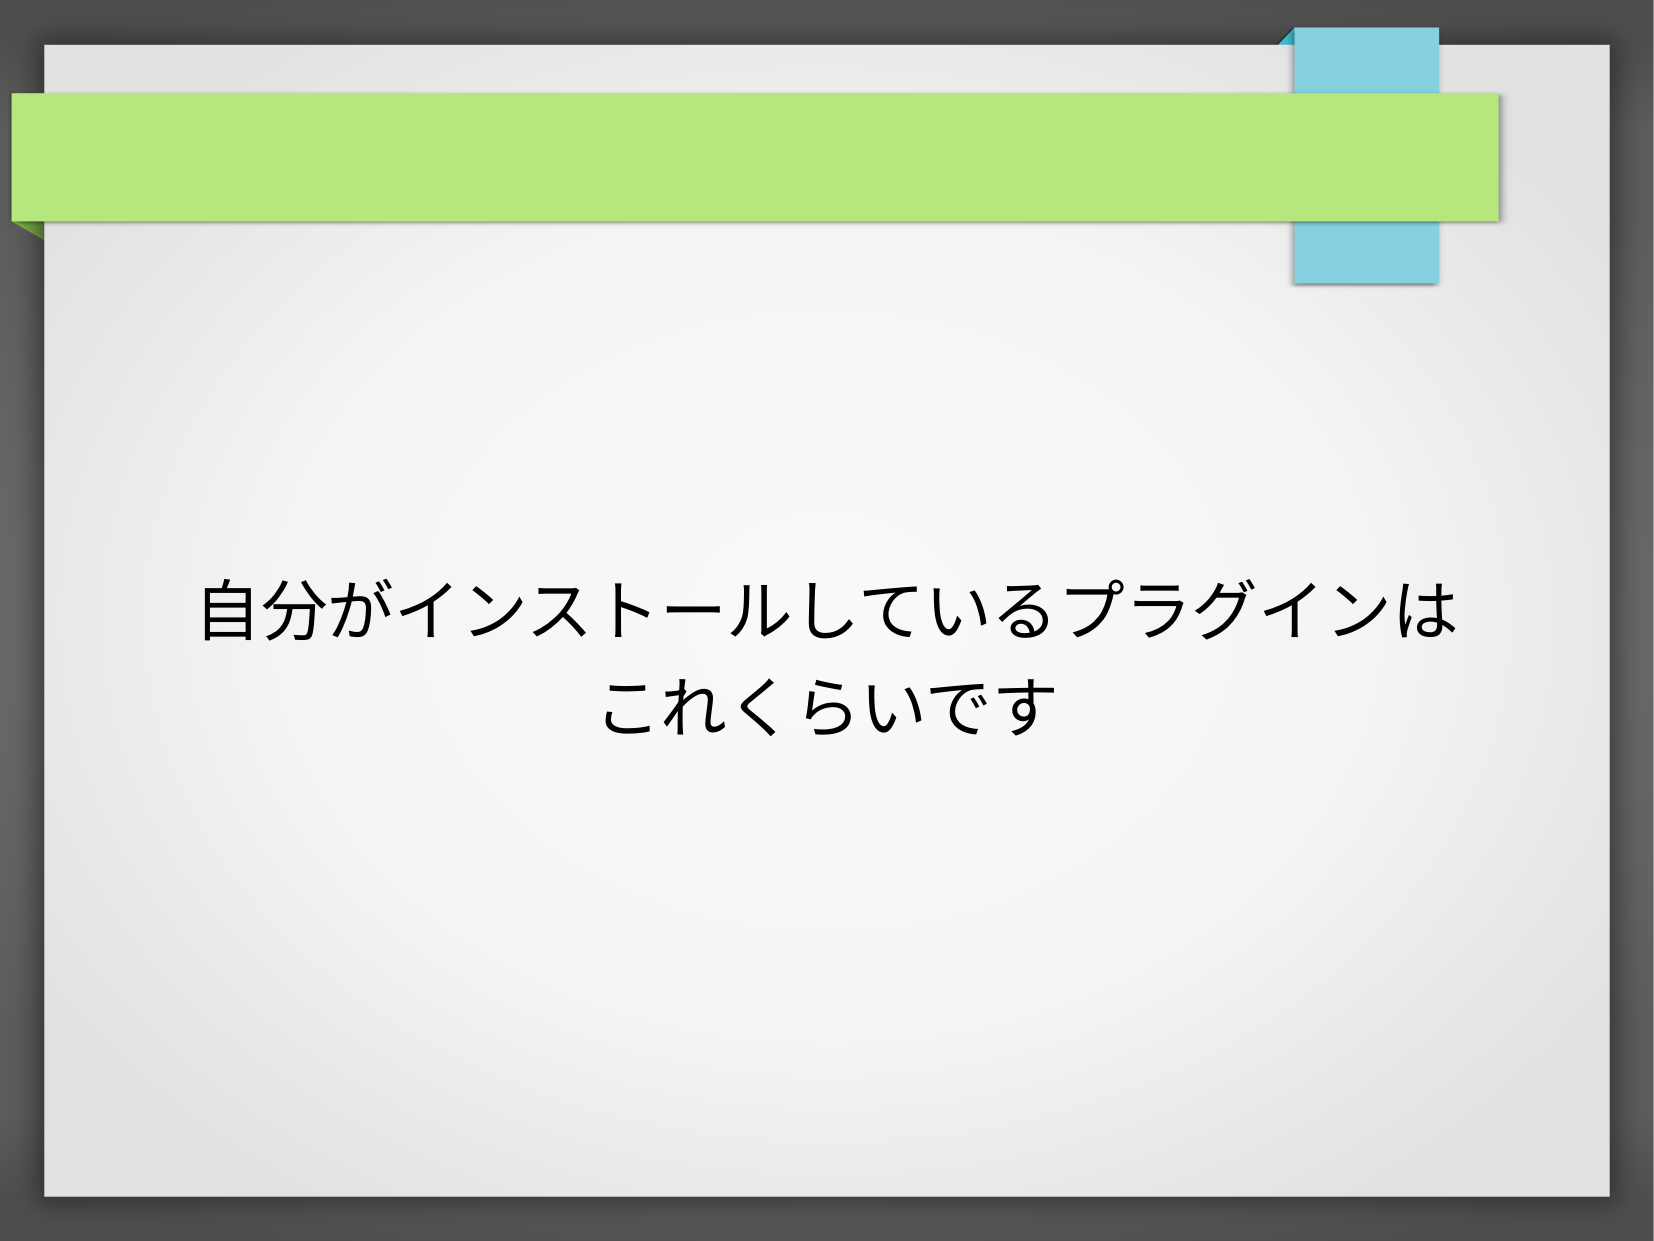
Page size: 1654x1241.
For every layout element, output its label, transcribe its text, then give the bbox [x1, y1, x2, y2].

picture [0, 0, 1654, 1241]
subtitle 自分がインストールしているプラグインは これくらいです [82, 295, 1571, 1015]
